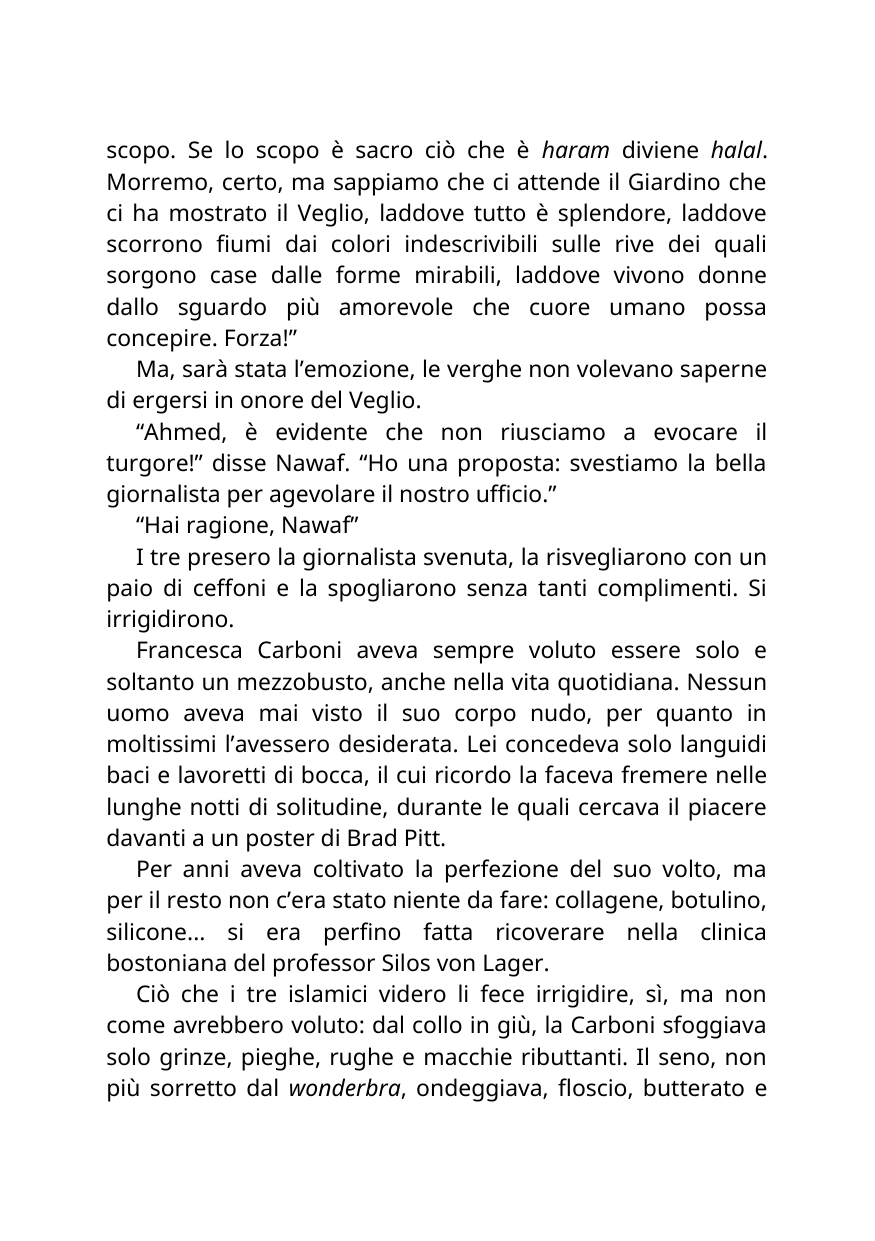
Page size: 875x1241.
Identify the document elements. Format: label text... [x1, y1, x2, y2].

text “Hai ragione, Nawaf” [106, 509, 768, 541]
text scopo. Se lo scopo è sacro ciò che è haram diviene halal. Morremo, certo, ma sappiamo che ci attende il Giardino che ci ha mostrato il Veglio, laddove tutto è splendore, laddove scorrono fiumi dai colori indescrivibili sulle rive dei quali sorgono case dalle forme mirabili, laddove vivono donne dallo sguardo più amorevole che cuore umano possa concepire. Forza!” [106, 134, 768, 353]
text Francesca Carboni aveva sempre voluto essere solo e soltanto un mezzobusto, anche nella vita quotidiana. Nessun uomo aveva mai visto il suo corpo nudo, per quanto in moltissimi l’avessero desiderata. Lei concedeva solo languidi baci e lavoretti di bocca, il cui ricordo la faceva fremere nelle lunghe notti di solitudine, durante le quali cercava il piacere davanti a un poster di Brad Pitt. [106, 634, 768, 853]
text Ma, sarà stata l’emozione, le verghe non volevano saperne di ergersi in onore del Veglio. [106, 353, 768, 416]
text Per anni aveva coltivato la perfezione del suo volto, ma per il resto non c’era stato niente da fare: collagene, botulino, silicone... si era perfino fatta ricoverare nella clinica bostoniana del professor Silos von Lager. [106, 853, 768, 978]
text I tre presero la giornalista svenuta, la risvegliarono con un paio di ceffoni e la spogliarono senza tanti complimenti. Si irrigidirono. [106, 541, 768, 634]
text Ciò che i tre islamici videro li fece irrigidire, sì, ma non come avrebbero voluto: dal collo in giù, la Carboni sfoggiava solo grinze, pieghe, rughe e macchie ributtanti. Il seno, non più sorretto dal wonderbra, ondeggiava, floscio, butterato e [106, 978, 768, 1103]
text “Ahmed, è evidente che non riusciamo a evocare il turgore!” disse Nawaf. “Ho una proposta: svestiamo la bella giornalista per agevolare il nostro ufficio.” [106, 416, 768, 509]
